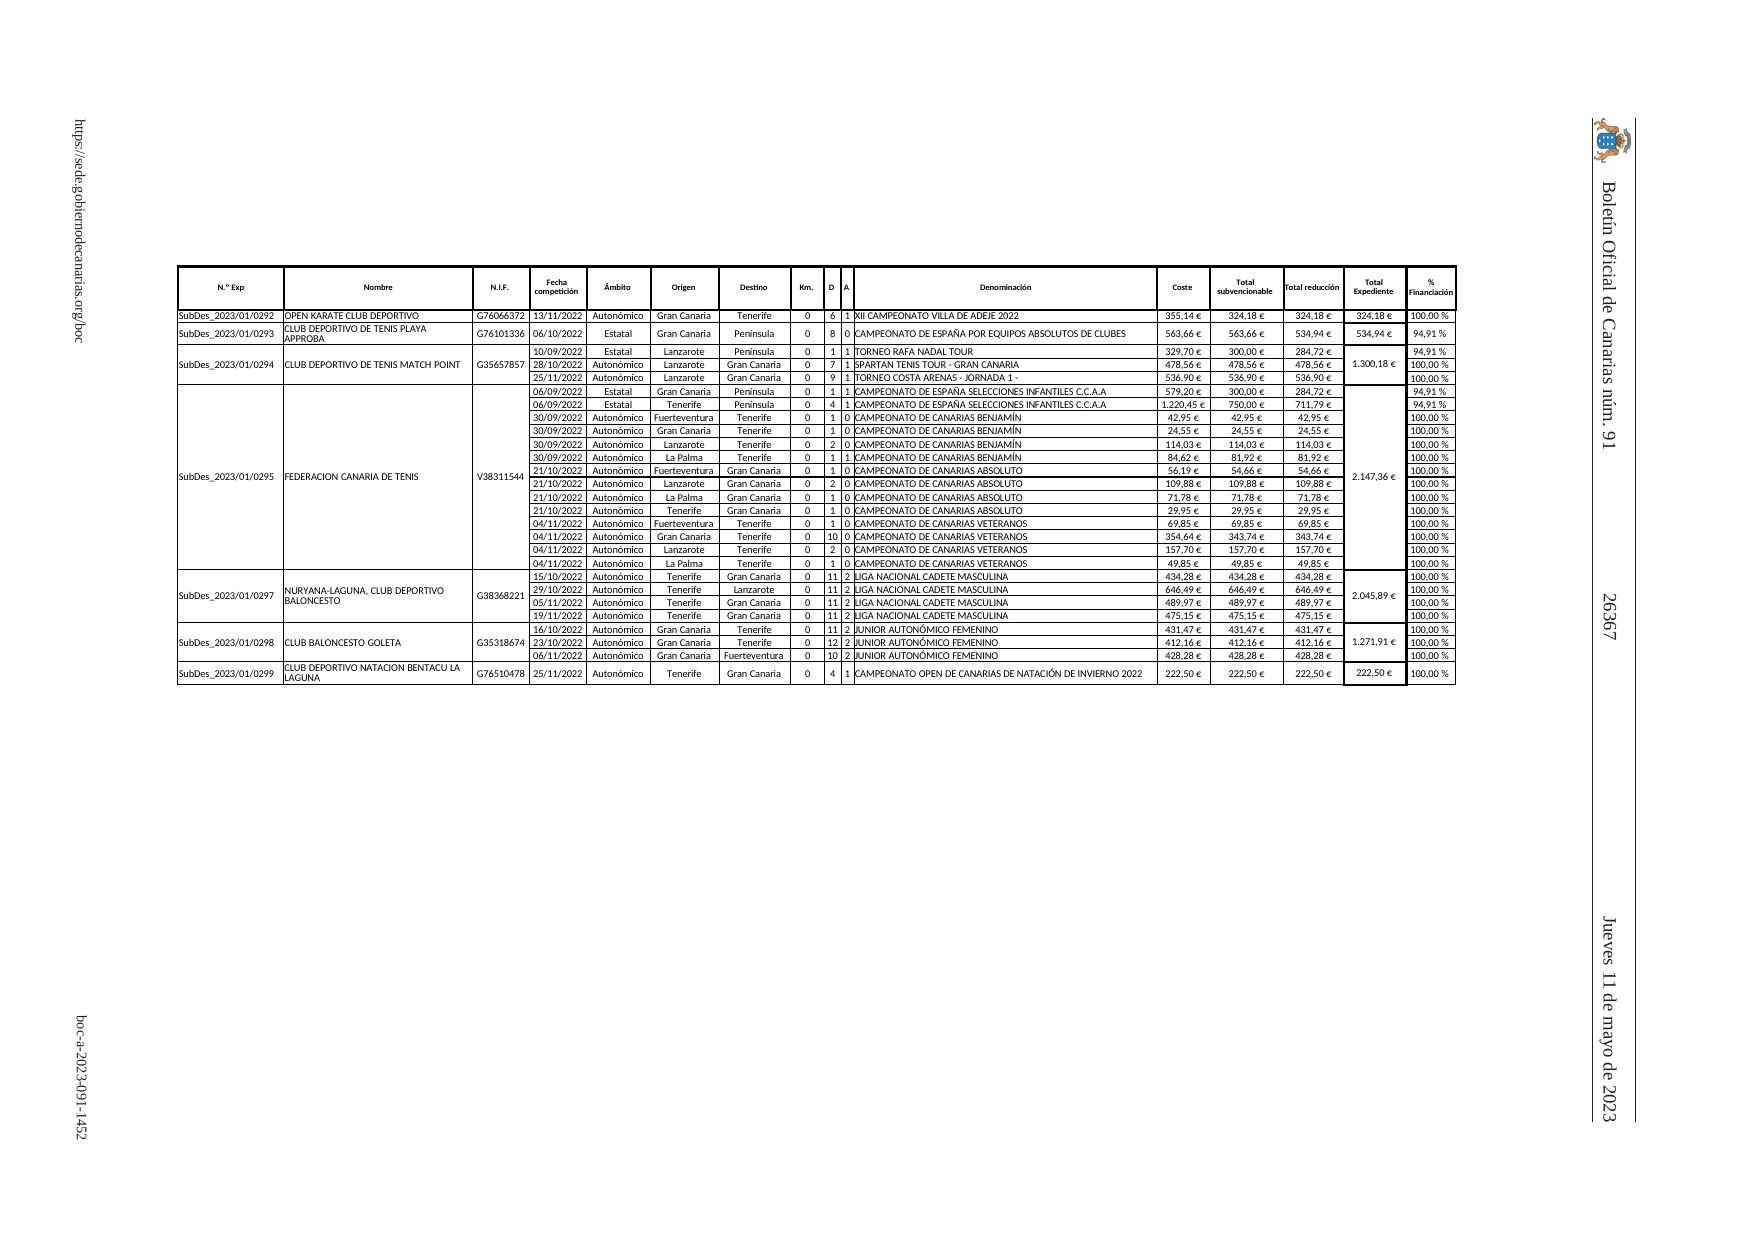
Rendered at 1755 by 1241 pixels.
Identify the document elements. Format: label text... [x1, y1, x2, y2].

table_cell 25/11/2022 [530, 662, 586, 683]
table_cell 4 [825, 398, 841, 410]
table_cell CAMPEONATO DE CANARIAS BENJAMÍN [855, 438, 1157, 450]
table_cell 1 [842, 398, 854, 410]
table_cell Tenerife [720, 623, 790, 635]
table_cell 100,00 % [1408, 530, 1455, 542]
table_cell 06/10/2022 [530, 323, 586, 344]
table_cell 0 [842, 478, 854, 489]
table_cell La Palma [651, 451, 719, 463]
table_cell Lanzarote [651, 544, 719, 556]
table_cell 28/10/2022 [530, 359, 586, 371]
table_cell 0 [791, 623, 824, 635]
table_cell Autonómico [587, 557, 650, 569]
table_cell Autonómico [587, 464, 650, 476]
table_cell 100,00 % [1408, 610, 1455, 622]
table_cell CAMPEONATO DE CANARIAS VETERANOS [855, 557, 1157, 569]
table_cell 157,70 € [1284, 544, 1343, 556]
table_cell 0 [842, 557, 854, 569]
table_cell 563,66 € [1211, 323, 1283, 344]
table_cell 30/09/2022 [530, 451, 586, 463]
table_cell 0 [791, 504, 824, 516]
table_cell Península [720, 345, 790, 357]
table_cell 0 [791, 464, 824, 476]
table_cell SubDes_2023/01/0299 [178, 662, 283, 683]
table_cell 100,00 % [1408, 359, 1455, 371]
table_cell 0 [791, 610, 824, 622]
table_cell 21/10/2022 [530, 464, 586, 476]
table_cell Estatal [587, 385, 650, 397]
table_cell XII CAMPEONATO VILLA DE ADEJE 2022 [855, 311, 1157, 322]
table_cell Lanzarote [651, 438, 719, 450]
table_cell 711,79 € [1284, 398, 1343, 410]
table_cell Gran Canaria [720, 359, 790, 371]
table_cell Autonómico [587, 596, 650, 608]
table_cell 49,85 € [1211, 557, 1283, 569]
table_cell 475,15 € [1158, 610, 1210, 622]
text Jueves 11 de mayo de 2023 [1600, 916, 1621, 1124]
table_cell 1 [825, 385, 841, 397]
table_header Nombre [285, 268, 472, 309]
table_cell OPEN KARATE CLUB DEPORTIVO [284, 311, 472, 322]
table_cell Estatal [587, 398, 650, 410]
table_cell 30/09/2022 [530, 438, 586, 450]
table_cell 0 [791, 662, 824, 683]
text 26367 [1600, 593, 1621, 642]
table_cell TORNEO RAFA NADAL TOUR [855, 345, 1157, 357]
table_cell 114,03 € [1158, 438, 1210, 450]
table_cell 04/11/2022 [530, 544, 586, 556]
table_cell 0 [842, 530, 854, 542]
table_cell CAMPEONATO DE ESPAÑA SELECCIONES INFANTILES C.C.A.A [855, 398, 1157, 410]
table_header Denominación [855, 268, 1156, 309]
table_header Ámbito [588, 268, 650, 309]
table_cell Gran Canaria [720, 464, 790, 476]
table_cell G35318674 [473, 623, 529, 661]
table_cell 71,78 € [1158, 491, 1210, 503]
table_cell 412,16 € [1284, 636, 1343, 648]
table_cell 25/11/2022 [530, 372, 586, 384]
table_cell 06/09/2022 [530, 385, 586, 397]
table_cell 49,85 € [1284, 557, 1343, 569]
table_cell Autonómico [587, 311, 650, 322]
table_cell Gran Canaria [720, 504, 790, 516]
table_cell 434,28 € [1158, 570, 1210, 582]
table_cell 0 [791, 557, 824, 569]
table_cell 0 [791, 438, 824, 450]
table_cell 428,28 € [1284, 649, 1343, 661]
table_cell 0 [791, 517, 824, 529]
table_cell Autonómico [587, 359, 650, 371]
table_cell 2.045,89 € [1345, 571, 1405, 622]
table_cell 71,78 € [1211, 491, 1283, 503]
table_cell Tenerife [720, 530, 790, 542]
table_cell 478,56 € [1284, 359, 1343, 371]
text boc-a-2023-091-1452 [74, 1016, 91, 1145]
table_cell 11 [825, 596, 841, 608]
table_cell Tenerife [720, 517, 790, 529]
table_cell 536,90 € [1158, 372, 1210, 384]
table_cell G76101336 [473, 323, 529, 344]
table_cell 536,90 € [1211, 372, 1283, 384]
table_cell Tenerife [651, 504, 719, 516]
table_cell CAMPEONATO DE CANARIAS ABSOLUTO [855, 464, 1157, 476]
table_cell 12 [825, 636, 841, 648]
table_cell Fuerteventura [651, 464, 719, 476]
table_cell 100,00 % [1408, 662, 1455, 683]
table_cell Gran Canaria [651, 649, 719, 661]
table_cell 100,00 % [1408, 583, 1455, 595]
table_cell 100,00 % [1408, 517, 1455, 529]
table_cell 21/10/2022 [530, 504, 586, 516]
table_cell 2 [842, 570, 854, 582]
table_cell 100,00 % [1408, 649, 1455, 661]
table_cell CAMPEONATO DE CANARIAS BENJAMÍN [855, 451, 1157, 463]
table_cell CAMPEONATO DE CANARIAS VETERANOS [855, 530, 1157, 542]
table_cell Gran Canaria [720, 596, 790, 608]
table_cell SubDes_2023/01/0294 [178, 345, 283, 384]
text Boletín Oficial de Canarias núm. 91 [1599, 181, 1620, 453]
table_cell 0 [791, 385, 824, 397]
table_cell 579,20 € [1158, 385, 1210, 397]
table_cell 646,49 € [1211, 583, 1283, 595]
table_cell 750,00 € [1211, 398, 1283, 410]
table_cell Autonómico [587, 425, 650, 437]
table_cell 0 [842, 544, 854, 556]
table_cell 54,66 € [1211, 464, 1283, 476]
table_cell 24,55 € [1284, 425, 1343, 437]
table_cell 0 [791, 451, 824, 463]
table_cell 11 [825, 623, 841, 635]
table_header Fecha competición [531, 268, 586, 309]
table_cell 478,56 € [1158, 359, 1210, 371]
table_cell 0 [842, 411, 854, 423]
table_cell 100,00 % [1408, 636, 1455, 648]
table_cell 7 [825, 359, 841, 371]
table_cell 0 [791, 478, 824, 489]
table_cell Autonómico [587, 662, 650, 683]
table_cell CAMPEONATO DE CANARIAS BENJAMÍN [855, 411, 1157, 423]
table_cell 81,92 € [1284, 451, 1343, 463]
table_cell 534,94 € [1284, 323, 1343, 344]
table_cell 100,00 % [1408, 596, 1455, 608]
table_cell 0 [791, 583, 824, 595]
table_cell 10/09/2022 [530, 345, 586, 357]
table_cell CAMPEONATO DE CANARIAS BENJAMÍN [855, 425, 1157, 437]
table_cell LIGA NACIONAL CADETE MASCULINA [855, 570, 1157, 582]
table_cell 21/10/2022 [530, 491, 586, 503]
table_cell CAMPEONATO DE ESPAÑA POR EQUIPOS ABSOLUTOS DE CLUBES [855, 323, 1157, 344]
table_cell 2 [842, 610, 854, 622]
table_cell 84,62 € [1158, 451, 1210, 463]
table_cell 0 [791, 636, 824, 648]
table_cell Tenerife [651, 662, 719, 683]
table_cell Gran Canaria [720, 610, 790, 622]
table_cell 324,18 € [1284, 311, 1343, 322]
table_cell Tenerife [720, 438, 790, 450]
table_header A [842, 268, 853, 309]
table_cell 10 [825, 530, 841, 542]
table_cell Gran Canaria [651, 385, 719, 397]
table_cell Estatal [587, 345, 650, 357]
table_cell La Palma [651, 491, 719, 503]
table_cell 0 [791, 372, 824, 384]
table_cell 04/11/2022 [530, 530, 586, 542]
table_cell Autonómico [587, 517, 650, 529]
table_cell 2 [842, 636, 854, 648]
table_cell 11 [825, 570, 841, 582]
table_cell JUNIOR AUTONÓMICO FEMENINO [855, 649, 1157, 661]
table_cell 69,85 € [1158, 517, 1210, 529]
table_cell CAMPEONATO DE CANARIAS ABSOLUTO [855, 478, 1157, 489]
table_cell 100,00 % [1408, 491, 1455, 503]
table_header Total reducción [1285, 268, 1343, 309]
table_cell CLUB DEPORTIVO NATACION BENTACU LA LAGUNA [284, 662, 472, 683]
table_cell 100,00 % [1408, 557, 1455, 569]
table_cell 1 [842, 385, 854, 397]
table_cell TORNEO COSTA ARENAS - JORNADA 1 - [855, 372, 1157, 384]
table_cell 13/11/2022 [530, 311, 586, 322]
table_cell Autonómico [587, 583, 650, 595]
table_cell G35657857 [473, 345, 529, 384]
table_cell Autonómico [587, 649, 650, 661]
table_cell 2.147,36 € [1345, 386, 1405, 569]
table_cell 0 [842, 323, 854, 344]
table_cell 428,28 € [1211, 649, 1283, 661]
table_header Total subvencionable [1211, 268, 1283, 309]
table_cell 24,55 € [1211, 425, 1283, 437]
table_cell Autonómico [587, 570, 650, 582]
table_cell 0 [791, 359, 824, 371]
table_cell Autonómico [587, 491, 650, 503]
table_cell 1 [825, 504, 841, 516]
table_cell 343,74 € [1284, 530, 1343, 542]
table_cell 42,95 € [1211, 411, 1283, 423]
table_cell Tenerife [720, 311, 790, 322]
table_cell 100,00 % [1408, 425, 1455, 437]
table_cell 0 [842, 425, 854, 437]
table_cell 354,64 € [1158, 530, 1210, 542]
table_cell 100,00 % [1408, 411, 1455, 423]
table_cell 0 [791, 649, 824, 661]
table_cell 431,47 € [1284, 623, 1343, 635]
table_cell Gran Canaria [720, 662, 790, 683]
table_cell Gran Canaria [651, 425, 719, 437]
table_cell Autonómico [587, 504, 650, 516]
table_cell 0 [791, 425, 824, 437]
table_cell Gran Canaria [651, 530, 719, 542]
table_header Total Expediente [1345, 268, 1405, 309]
table_cell 100,00 % [1408, 504, 1455, 516]
table_cell CAMPEONATO DE CANARIAS ABSOLUTO [855, 504, 1157, 516]
table_cell 49,85 € [1158, 557, 1210, 569]
table_cell 94,91 % [1408, 385, 1455, 397]
table_cell 0 [791, 411, 824, 423]
table_cell 21/10/2022 [530, 478, 586, 489]
table_cell 1 [825, 491, 841, 503]
table_cell Lanzarote [651, 478, 719, 489]
table_cell 71,78 € [1284, 491, 1343, 503]
table_cell Lanzarote [720, 583, 790, 595]
table_cell 114,03 € [1284, 438, 1343, 450]
table_cell 324,18 € [1211, 311, 1283, 322]
table_cell Tenerife [720, 451, 790, 463]
table_cell 100,00 % [1408, 372, 1455, 384]
table_cell 100,00 % [1408, 451, 1455, 463]
table_cell Autonómico [587, 636, 650, 648]
table_cell 30/09/2022 [530, 425, 586, 437]
table_cell Estatal [587, 323, 650, 344]
table_cell 100,00 % [1408, 570, 1455, 582]
table_cell 0 [791, 530, 824, 542]
table_cell 04/11/2022 [530, 557, 586, 569]
table_cell 94,91 % [1408, 345, 1455, 357]
table_cell 69,85 € [1284, 517, 1343, 529]
table_cell Península [720, 398, 790, 410]
table_cell JUNIOR AUTONÓMICO FEMENINO [855, 636, 1157, 648]
table_cell Autonómico [587, 411, 650, 423]
table_cell 412,16 € [1211, 636, 1283, 648]
table_cell 2 [842, 583, 854, 595]
table_cell Tenerife [720, 425, 790, 437]
table_header Coste [1158, 268, 1209, 309]
table_cell 222,50 € [1345, 663, 1405, 683]
table_cell 1.300,18 € [1345, 346, 1405, 384]
table_cell G76066372 [473, 311, 529, 322]
table_cell 100,00 % [1408, 544, 1455, 556]
table_cell 81,92 € [1211, 451, 1283, 463]
table_cell 563,66 € [1158, 323, 1210, 344]
table_cell 04/11/2022 [530, 517, 586, 529]
table_cell 2 [825, 438, 841, 450]
table_cell SubDes_2023/01/0293 [178, 323, 283, 344]
table_header Km. [792, 268, 823, 309]
table_cell 300,00 € [1211, 385, 1283, 397]
table_cell Lanzarote [651, 345, 719, 357]
table_cell 157,70 € [1158, 544, 1210, 556]
table_cell Fuerteventura [720, 649, 790, 661]
table_cell Tenerife [651, 570, 719, 582]
table_header % Financiación [1408, 268, 1455, 309]
table_cell 42,95 € [1158, 411, 1210, 423]
table_cell Fuerteventura [651, 517, 719, 529]
table_cell 2 [825, 544, 841, 556]
table_cell 489,97 € [1211, 596, 1283, 608]
table_cell 0 [791, 596, 824, 608]
table_cell 534,94 € [1345, 324, 1405, 344]
table_cell 1.271,91 € [1345, 624, 1405, 661]
table_cell Gran Canaria [651, 311, 719, 322]
table_cell 109,88 € [1211, 478, 1283, 489]
table_cell Autonómico [587, 623, 650, 635]
table_cell 100,00 % [1408, 464, 1455, 476]
table_cell 94,91 % [1408, 323, 1455, 344]
table_cell 0 [791, 570, 824, 582]
table_cell 2 [825, 478, 841, 489]
table_cell Autonómico [587, 451, 650, 463]
table_cell 100,00 % [1408, 311, 1455, 322]
table_cell 0 [791, 491, 824, 503]
table_cell 475,15 € [1211, 610, 1283, 622]
table_cell 8 [825, 323, 841, 344]
table_cell 1 [842, 662, 854, 683]
table_cell 431,47 € [1211, 623, 1283, 635]
table_cell 222,50 € [1158, 662, 1210, 683]
table_header D [825, 268, 840, 309]
table_cell 94,91 % [1408, 398, 1455, 410]
table_cell Gran Canaria [651, 623, 719, 635]
table_cell 329,70 € [1158, 345, 1210, 357]
table_cell 1 [842, 451, 854, 463]
table_cell 2 [842, 649, 854, 661]
table_cell 9 [825, 372, 841, 384]
table_cell 478,56 € [1211, 359, 1283, 371]
table_cell 05/11/2022 [530, 596, 586, 608]
table_cell 29,95 € [1211, 504, 1283, 516]
table_cell 29/10/2022 [530, 583, 586, 595]
table_cell 0 [791, 345, 824, 357]
table_cell 536,90 € [1284, 372, 1343, 384]
table_cell Fuerteventura [651, 411, 719, 423]
table_cell 646,49 € [1284, 583, 1343, 595]
table_cell Tenerife [720, 411, 790, 423]
table_cell 1 [825, 345, 841, 357]
table_cell 10 [825, 649, 841, 661]
table_cell 2 [842, 623, 854, 635]
table_cell SubDes_2023/01/0298 [178, 623, 283, 661]
table_cell 1 [825, 411, 841, 423]
table_cell 06/09/2022 [530, 398, 586, 410]
table_cell 1 [842, 372, 854, 384]
table_cell 29,95 € [1284, 504, 1343, 516]
table_header Destino [720, 268, 790, 309]
table_cell 284,72 € [1284, 385, 1343, 397]
table_cell Gran Canaria [651, 636, 719, 648]
table_cell CLUB DEPORTIVO DE TENIS PLAYA APPROBA [284, 323, 472, 344]
table_cell 355,14 € [1158, 311, 1210, 322]
table_cell 431,47 € [1158, 623, 1210, 635]
table_cell Tenerife [720, 544, 790, 556]
table_cell 1 [842, 345, 854, 357]
table_cell 428,28 € [1158, 649, 1210, 661]
table_cell 343,74 € [1211, 530, 1283, 542]
table_cell Gran Canaria [720, 491, 790, 503]
table_cell LIGA NACIONAL CADETE MASCULINA [855, 610, 1157, 622]
table_cell JUNIOR AUTONÓMICO FEMENINO [855, 623, 1157, 635]
table_cell 1.220,45 € [1158, 398, 1210, 410]
table_cell 0 [842, 464, 854, 476]
table_cell CLUB DEPORTIVO DE TENIS MATCH POINT [284, 345, 472, 384]
table_cell Autonómico [587, 372, 650, 384]
table_header N.º Exp [179, 268, 283, 309]
table_cell 100,00 % [1408, 623, 1455, 635]
table_cell Tenerife [651, 596, 719, 608]
table_cell 16/10/2022 [530, 623, 586, 635]
table_cell 0 [842, 491, 854, 503]
table_cell Tenerife [651, 583, 719, 595]
table_cell 69,85 € [1211, 517, 1283, 529]
table_cell 0 [791, 311, 824, 322]
table_cell 06/11/2022 [530, 649, 586, 661]
table_cell SubDes_2023/01/0297 [178, 570, 283, 622]
table_cell 54,66 € [1284, 464, 1343, 476]
table_cell 42,95 € [1284, 411, 1343, 423]
table_cell CAMPEONATO DE CANARIAS VETERANOS [855, 544, 1157, 556]
table_cell 109,88 € [1158, 478, 1210, 489]
table_cell Tenerife [720, 557, 790, 569]
table_cell 284,72 € [1284, 345, 1343, 357]
table_cell 222,50 € [1284, 662, 1343, 683]
table_cell 109,88 € [1284, 478, 1343, 489]
table_cell SPARTAN TENIS TOUR - GRAN CANARIA [855, 359, 1157, 371]
table_cell 1 [825, 517, 841, 529]
table_cell SubDes_2023/01/0292 [178, 311, 283, 322]
table_cell 0 [842, 517, 854, 529]
table_cell CAMPEONATO OPEN DE CANARIAS DE NATACIÓN DE INVIERNO 2022 [855, 662, 1157, 683]
table_cell NURYANA-LAGUNA, CLUB DEPORTIVO BALONCESTO [284, 570, 472, 622]
table_cell Lanzarote [651, 359, 719, 371]
table_cell 0 [791, 323, 824, 344]
table_cell 19/11/2022 [530, 610, 586, 622]
table_cell 300,00 € [1211, 345, 1283, 357]
table_cell Tenerife [651, 610, 719, 622]
table_header Origen [652, 268, 718, 309]
table_cell 157,70 € [1211, 544, 1283, 556]
table_cell Autonómico [587, 610, 650, 622]
table_cell Península [720, 385, 790, 397]
table_cell 1 [825, 425, 841, 437]
table_cell 222,50 € [1211, 662, 1283, 683]
table_cell CAMPEONATO DE ESPAÑA SELECCIONES INFANTILES C.C.A.A [855, 385, 1157, 397]
table_cell Tenerife [720, 636, 790, 648]
table_cell 1 [825, 557, 841, 569]
table_cell 475,15 € [1284, 610, 1343, 622]
table_cell Autonómico [587, 544, 650, 556]
table_cell 4 [825, 662, 841, 683]
table_cell 11 [825, 583, 841, 595]
table_cell CAMPEONATO DE CANARIAS VETERANOS [855, 517, 1157, 529]
table_cell 29,95 € [1158, 504, 1210, 516]
table_cell 324,18 € [1345, 311, 1405, 322]
table_cell 489,97 € [1158, 596, 1210, 608]
table_cell 100,00 % [1408, 478, 1455, 489]
table_cell 0 [791, 398, 824, 410]
table_cell 100,00 % [1408, 438, 1455, 450]
table_cell SubDes_2023/01/0295 [178, 385, 283, 569]
table_cell LIGA NACIONAL CADETE MASCULINA [855, 596, 1157, 608]
table_cell 114,03 € [1211, 438, 1283, 450]
table_cell G76510478 [473, 662, 529, 683]
table_cell 1 [825, 451, 841, 463]
table_cell 11 [825, 610, 841, 622]
table_cell 24,55 € [1158, 425, 1210, 437]
table_cell 434,28 € [1211, 570, 1283, 582]
text https://sede.gobiernodecanarias.org/boc [72, 119, 89, 353]
table_cell 30/09/2022 [530, 411, 586, 423]
table_cell 0 [791, 544, 824, 556]
table_cell FEDERACION CANARIA DE TENIS [284, 385, 472, 569]
table_cell 1 [825, 464, 841, 476]
table_cell 646,49 € [1158, 583, 1210, 595]
table_cell 1 [842, 359, 854, 371]
table_cell 489,97 € [1284, 596, 1343, 608]
table_cell Autonómico [587, 530, 650, 542]
table_cell 23/10/2022 [530, 636, 586, 648]
table_cell 56,19 € [1158, 464, 1210, 476]
table_cell Gran Canaria [720, 570, 790, 582]
table_cell CLUB BALONCESTO GOLETA [284, 623, 472, 661]
table_cell La Palma [651, 557, 719, 569]
table_cell 6 [825, 311, 841, 322]
table_cell 0 [842, 504, 854, 516]
table_cell CAMPEONATO DE CANARIAS ABSOLUTO [855, 491, 1157, 503]
table_cell Península [720, 323, 790, 344]
table_cell 2 [842, 596, 854, 608]
table_cell Gran Canaria [720, 372, 790, 384]
table_cell 15/10/2022 [530, 570, 586, 582]
table_cell 1 [842, 311, 854, 322]
table_cell Gran Canaria [651, 323, 719, 344]
table_cell Lanzarote [651, 372, 719, 384]
table_cell V38311544 [473, 385, 529, 569]
table_cell 412,16 € [1158, 636, 1210, 648]
table_cell 0 [842, 438, 854, 450]
table_cell 434,28 € [1284, 570, 1343, 582]
table_cell LIGA NACIONAL CADETE MASCULINA [855, 583, 1157, 595]
table_header N.I.F. [474, 268, 529, 309]
table_cell Autonómico [587, 438, 650, 450]
table_cell G38368221 [473, 570, 529, 622]
table_cell Gran Canaria [720, 478, 790, 489]
table_cell Autonómico [587, 478, 650, 489]
table_cell Tenerife [651, 398, 719, 410]
